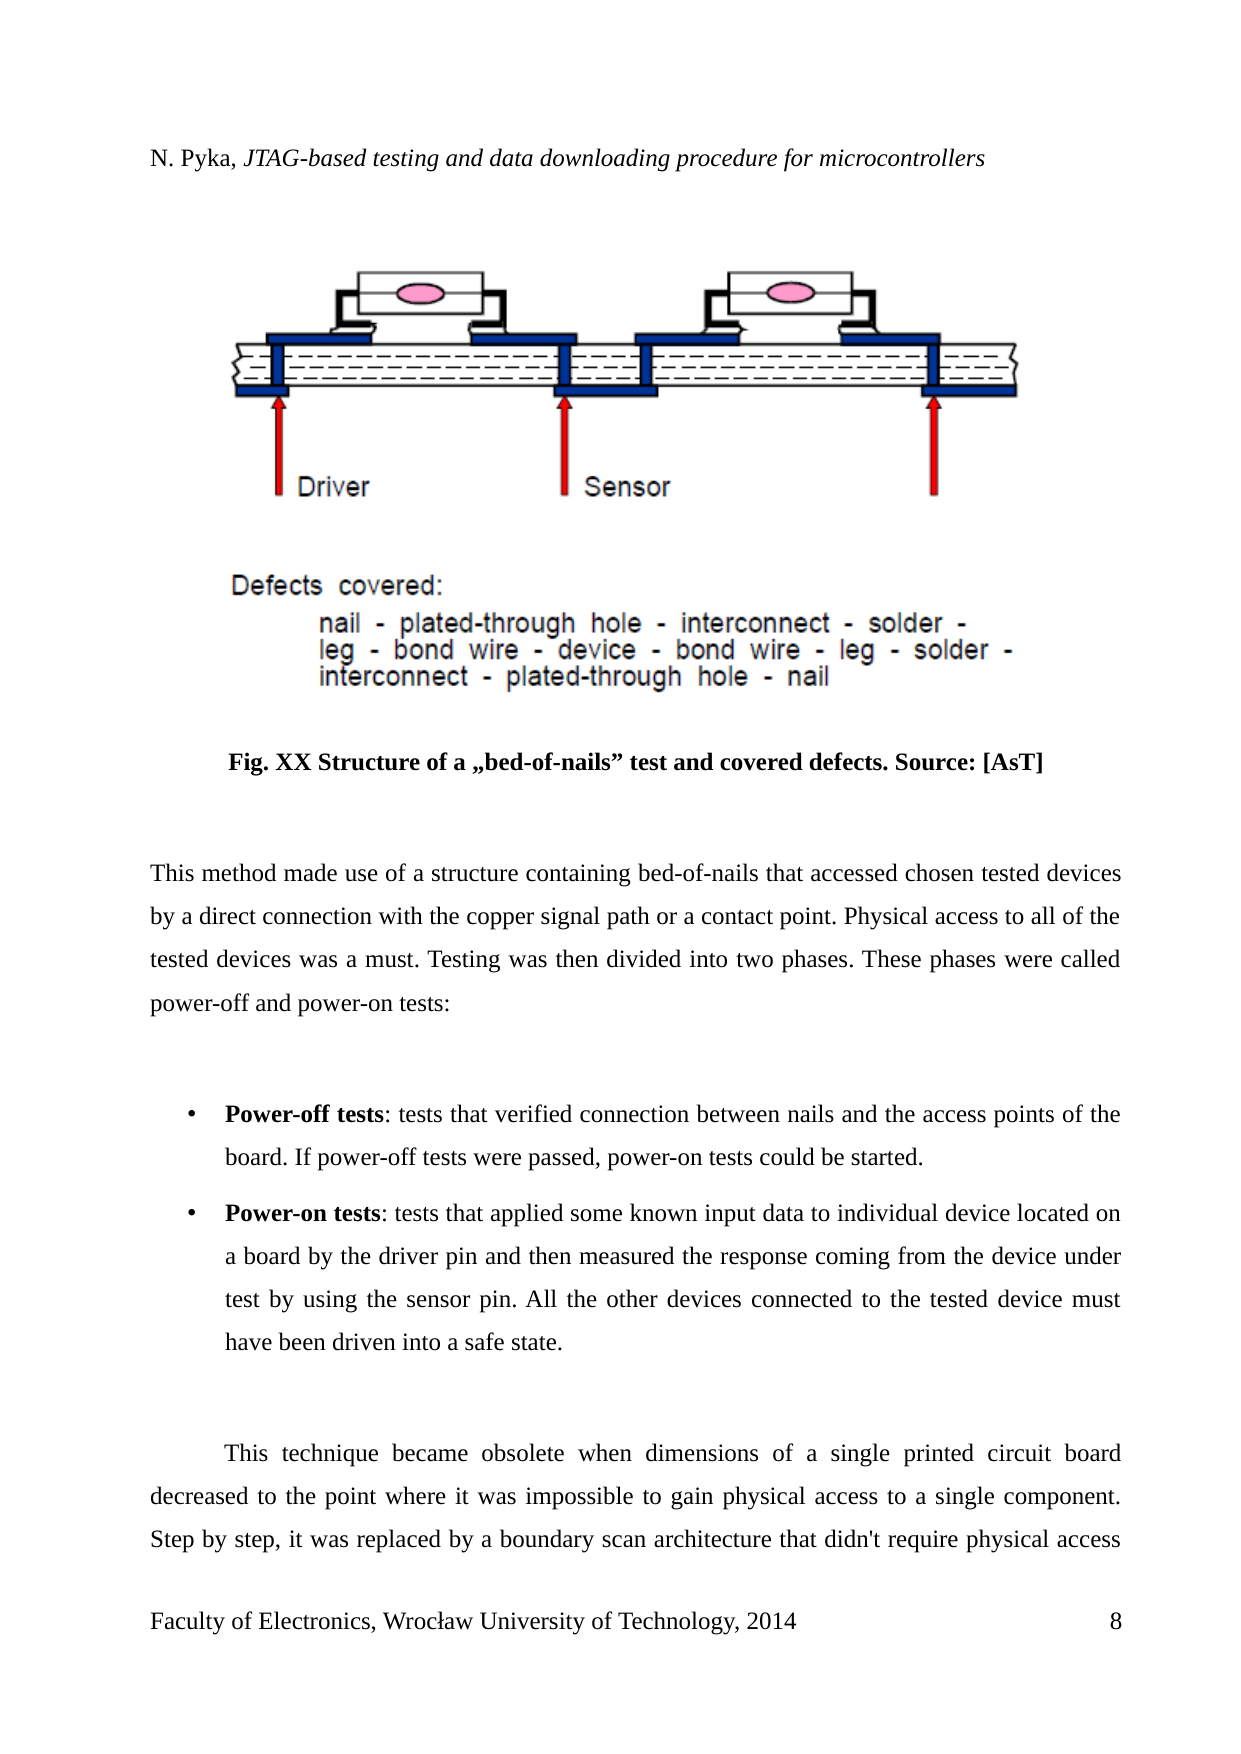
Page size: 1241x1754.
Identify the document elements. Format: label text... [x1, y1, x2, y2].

picture [216, 201, 1056, 733]
text This method made use of a structure containing bed-of-nails that accessed chosen tested devices by a direct connection with the copper signal path or a contact point. Physical access to all of the tested devices was a must. Testing was then divided into two phases. These phases were called power-off and power-on tests: [150, 858, 1122, 1016]
list Power-off tests: tests that verified connection between nails and the access points of the board. If power-off tests were passed, power-on tests could be started. [187, 1099, 1122, 1171]
text This technique became obsolete when dimensions of a single printed circuit board decreased to the point where it was impossible to gain physical access to a single component. Step by step, it was replaced by a boundary scan architecture that didn't require physical access [150, 1438, 1122, 1553]
text Fig. XX Structure of a „bed-of-nails” test and covered defects. Source: [AsT] [150, 733, 1122, 776]
list Power-on tests: tests that applied some known input data to individual device located on a board by the driver pin and then measured the response coming from the device under test by using the sensor pin. All the other devices connected to the tested device must have been driven into a safe state. [187, 1198, 1122, 1356]
